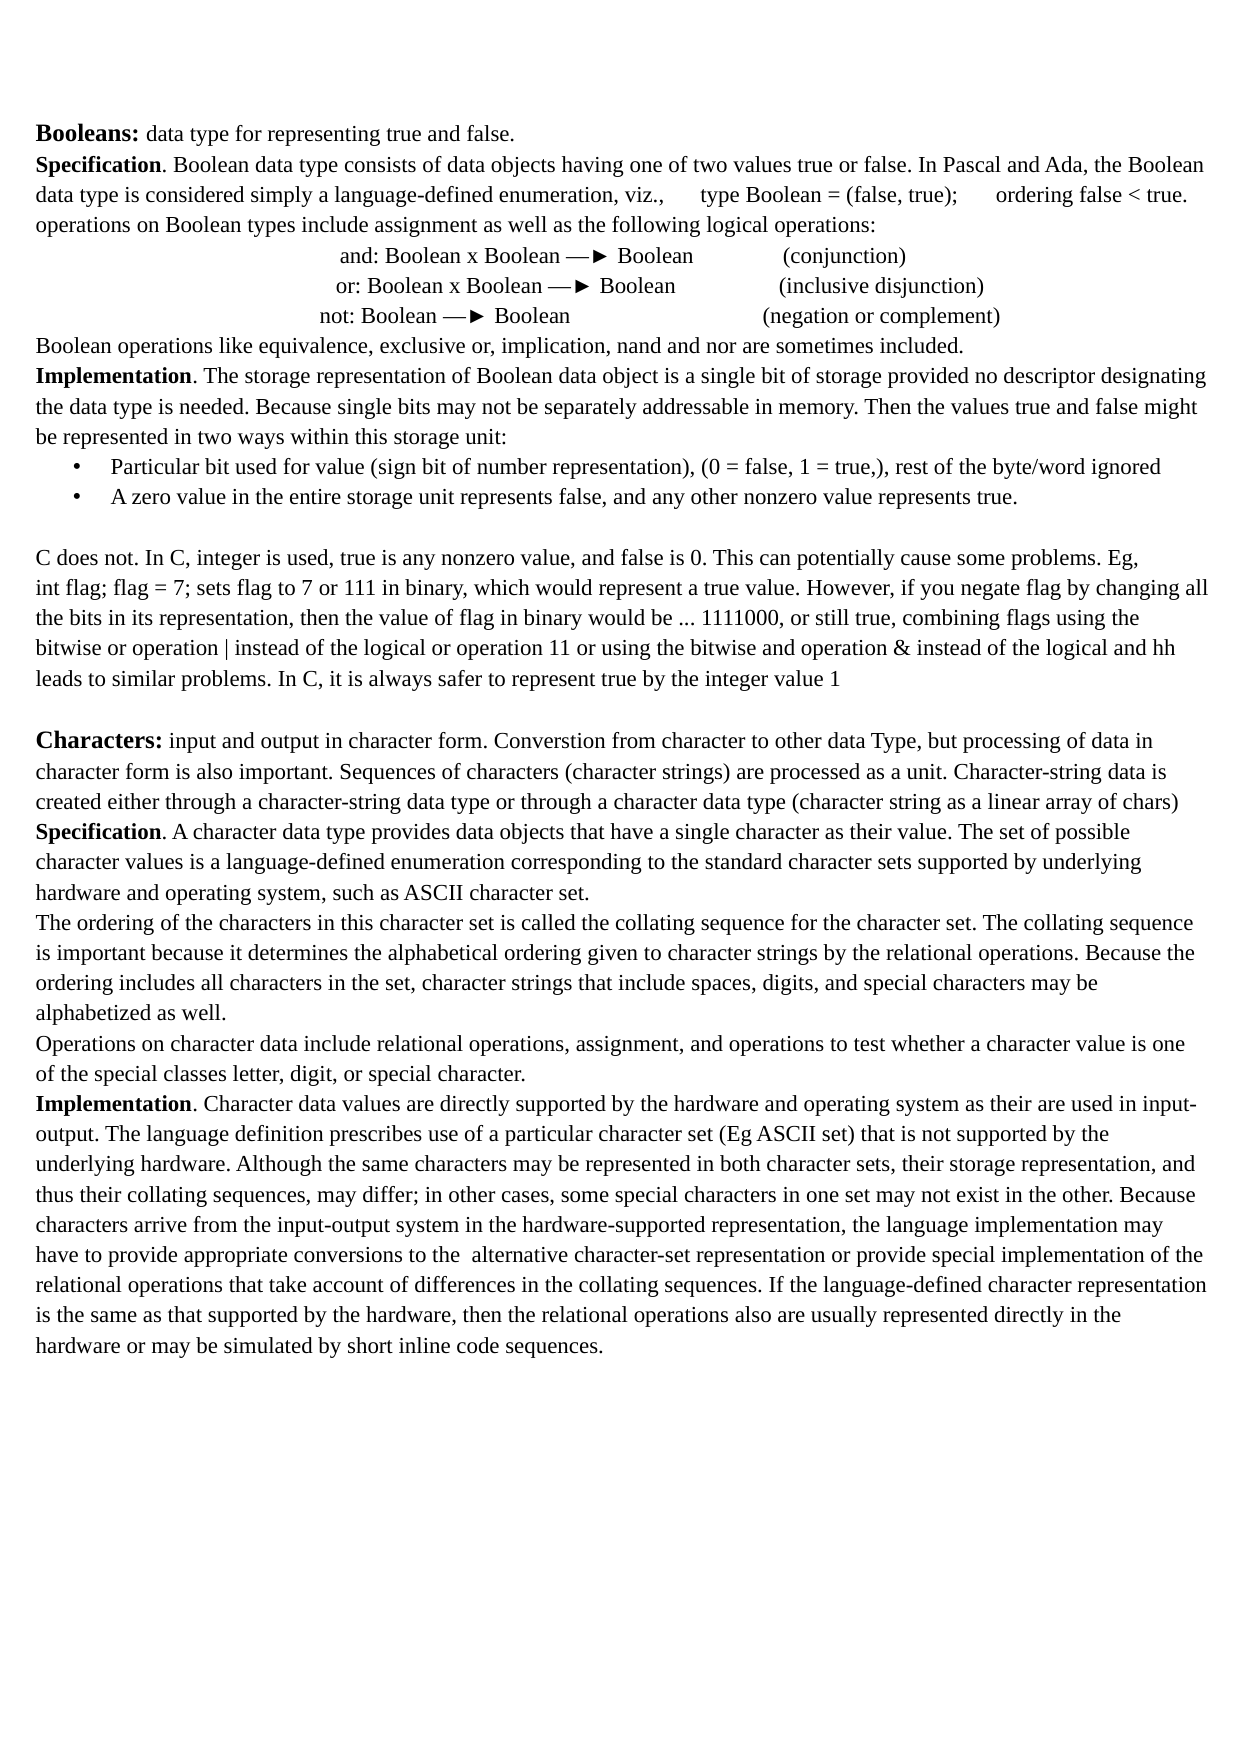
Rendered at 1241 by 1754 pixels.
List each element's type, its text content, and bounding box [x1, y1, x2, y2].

text The ordering of the characters in this character set is called the collating sequence for the character set. The collating sequence is important because it determines the alphabetical ordering given to character strings by the relational operations. Because the ordering includes all characters in the set, character strings that include spaces, digits, and special characters may be alphabetized as well. [35, 909, 1210, 1026]
text not: Boolean —► Boolean (negation or complement) [35, 302, 1210, 328]
text int flag; flag = 7; sets flag to 7 or 111 in binary, which would represent a true value. However, if you negate flag by changing all the bits in its representation, then the value of flag in binary would be ... 1111000, or still true, combining flags using the bitwise or operation | instead of the logical or operation 11 or using the bitwise and operation & instead of the logical and hh leads to similar problems. In C, it is always safer to represent true by the integer value 1 [35, 574, 1210, 691]
list A zero value in the entire storage unit represents false, and any other nonzero value represents true. [73, 483, 1210, 510]
text hardware or may be simulated by short inline code sequences. [35, 1332, 1210, 1358]
text Booleans: data type for representing true and false. [35, 118, 1210, 147]
text Implementation. Character data values are directly supported by the hardware and operating system as their are used in input-output. The language definition prescribes use of a particular character set (Eg ASCII set) that is not supported by the underlying hardware. Although the same characters may be represented in both character sets, their storage representation, and thus their collating sequences, may differ; in other cases, some special characters in one set may not exist in the other. Because characters arrive from the input-output system in the hardware-supported representation, the language implementation may have to provide appropriate conversions to the alternative character-set representation or provide special implementation of the [35, 1090, 1210, 1267]
text Boolean operations like equivalence, exclusive or, implication, nand and nor are sometimes included. [35, 332, 1210, 359]
text Specification. A character data type provides data objects that have a single character as their value. The set of possible character values is a language-defined enumeration corresponding to the standard character sets supported by underlying hardware and operating system, such as ASCII character set. [35, 818, 1210, 905]
text Implementation. The storage representation of Boolean data object is a single bit of storage provided no descriptor designating the data type is needed. Because single bits may not be separately addressable in memory. Then the values true and false might be represented in two ways within this storage unit: [35, 363, 1210, 449]
text Characters: input and output in character form. Converstion from character to other data Type, but processing of data in character form is also important. Sequences of characters (character strings) are processed as a unit. Character-string data is created either through a character-string data type or through a character data type (character string as a linear array of chars) [35, 725, 1210, 814]
list Particular bit used for value (sign bit of number representation), (0 = false, 1 = true,), rest of the byte/word ignored [73, 453, 1210, 479]
text Specification. Boolean data type consists of data objects having one of two values true or false. In Pascal and Ada, the Boolean data type is considered simply a language-defined enumeration, viz., type Boolean = (false, true); ordering false < true. [35, 151, 1210, 208]
text Operations on character data include relational operations, assignment, and operations to test whether a character value is one of the special classes letter, digit, or special character. [35, 1029, 1210, 1086]
text and: Boolean x Boolean —► Boolean (conjunction) [35, 242, 1210, 268]
text operations on Boolean types include assignment as well as the following logical operations: [35, 212, 1210, 238]
text C does not. In C, integer is used, true is any nonzero value, and false is 0. This can potentially cause some problems. Eg, [35, 544, 1210, 570]
text relational operations that take account of differences in the collating sequences. If the language-defined character representation is the same as that supported by the hardware, then the relational operations also are usually represented directly in the [35, 1271, 1210, 1328]
text or: Boolean x Boolean —► Boolean (inclusive disjunction) [35, 272, 1210, 298]
